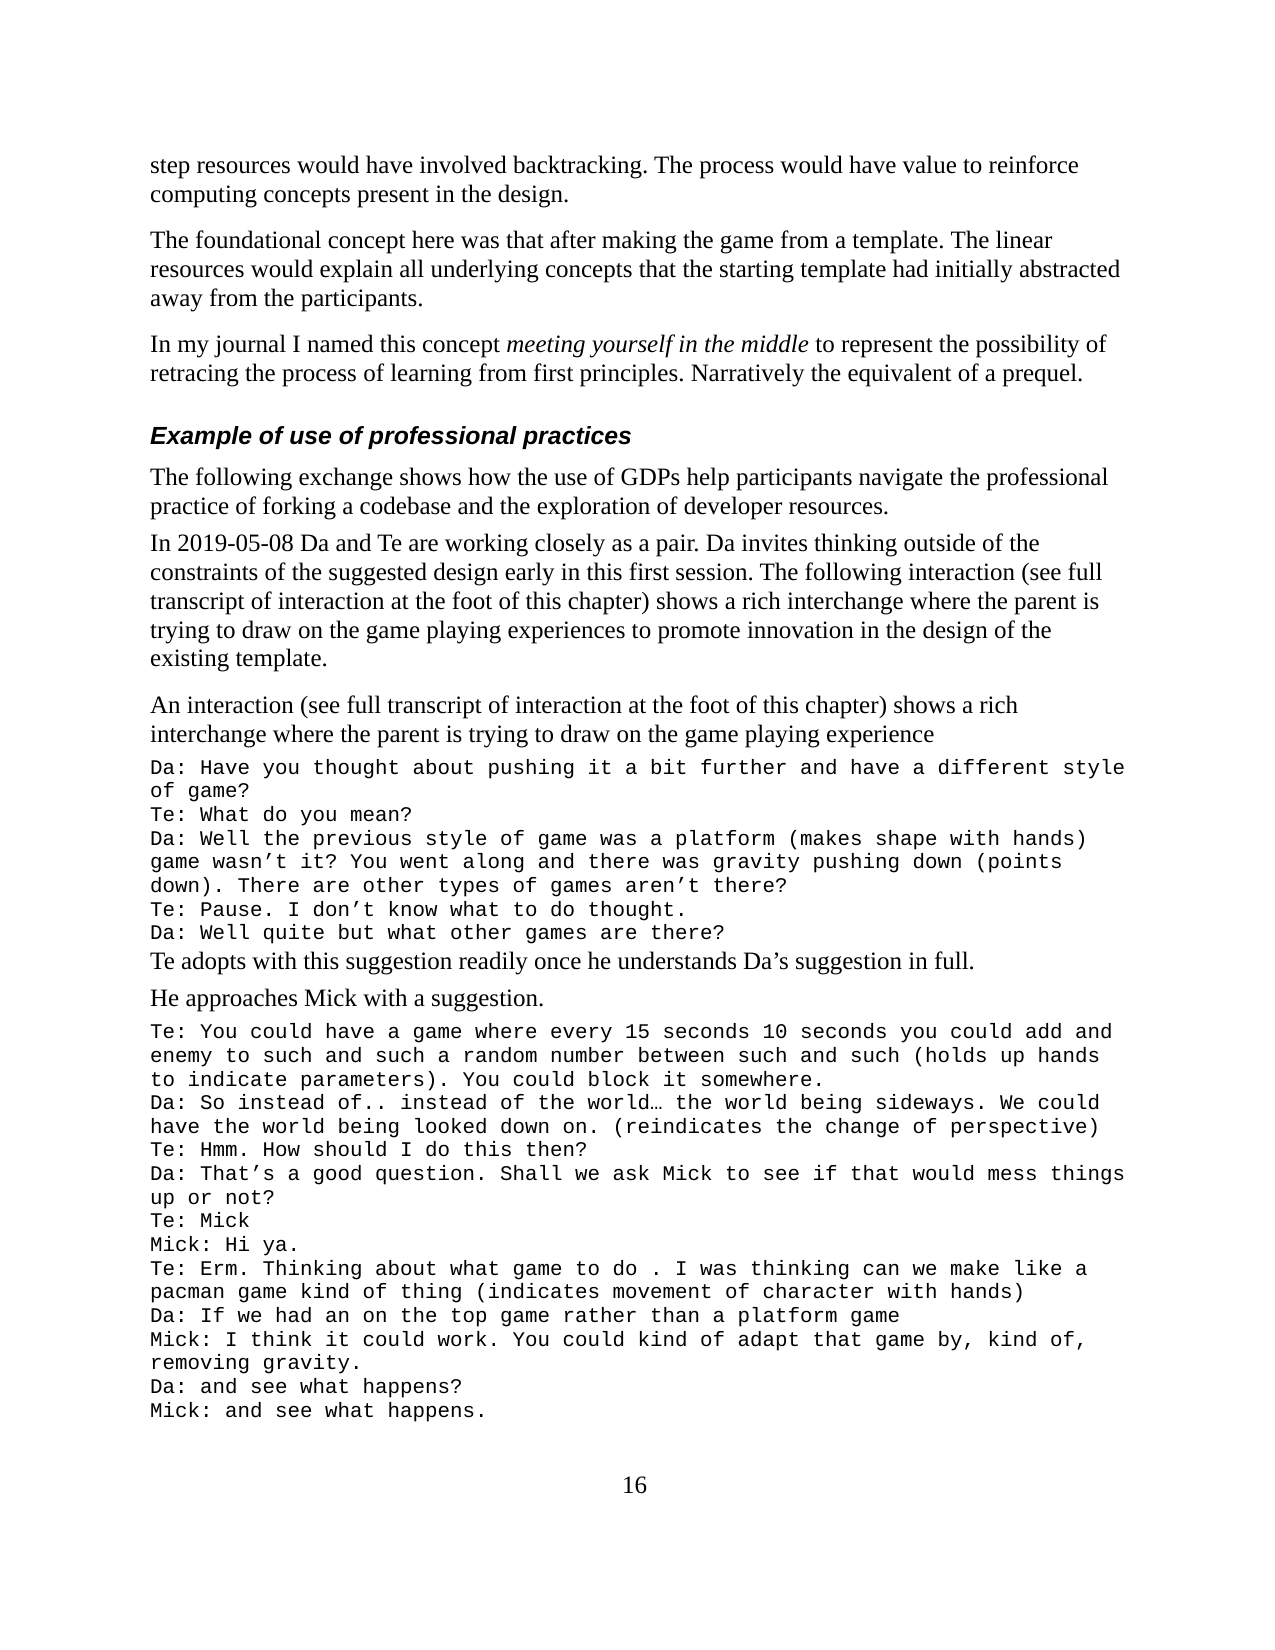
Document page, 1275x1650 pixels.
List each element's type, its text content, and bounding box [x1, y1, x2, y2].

text He approaches Mick with a suggestion. [150, 983, 1125, 1012]
text Te adopts with this suggestion readily once he understands Da’s suggestion in full. [150, 946, 1125, 974]
text Mick: Hi ya. [150, 1234, 1125, 1258]
text Te: Hmm. How should I do this then? [150, 1139, 1125, 1163]
text The foundational concept here was that after making the game from a template. The linear resources would explain all underlying concepts that the starting template had initially abstracted away from the participants. [150, 225, 1125, 312]
text Da: Well quite but what other games are there? [150, 922, 1125, 946]
text Da: So instead of.. instead of the world… the world being sideways. We could have the world being looked down on. (reindicates the change of perspective) [150, 1092, 1125, 1139]
text step resources would have involved backtracking. The process would have value to reinforce computing concepts present in the design. [150, 150, 1125, 207]
text Mick: and see what happens. [150, 1399, 1125, 1423]
text Da: That’s a good question. Shall we ask Mick to see if that would mess things up or not? [150, 1163, 1125, 1210]
text Te: Pause. I don’t know what to do thought. [150, 898, 1125, 922]
text Da: Well the previous style of game was a platform (makes shape with hands) game wasn’t it? You went along and there was gravity pushing down (points down). There are other types of games aren’t there? [150, 828, 1125, 898]
text Te: You could have a game where every 15 seconds 10 seconds you could add and enemy to such and such a random number between such and such (holds up hands to indicate parameters). You could block it somewhere. [150, 1021, 1125, 1092]
text Mick: I think it could work. You could kind of adapt that game by, kind of, removing gravity. [150, 1329, 1125, 1376]
text In 2019-05-08 Da and Te are working closely as a pair. Da invites thinking outside of the constraints of the suggested design early in this first session. The following interaction (see full transcript of interaction at the foot of this chapter) shows a rich interchange where the parent is trying to draw on the game playing experiences to promote innovation in the design of the existing template. [150, 528, 1125, 672]
text Te: Mick [150, 1210, 1125, 1234]
subtitle Example of use of professional practices [150, 421, 1125, 449]
text An interaction (see full transcript of interaction at the foot of this chapter) shows a rich interchange where the parent is trying to draw on the game playing experience [150, 690, 1125, 748]
text Da: and see what happens? [150, 1376, 1125, 1399]
text Te: What do you mean? [150, 804, 1125, 828]
text Da: If we had an on the top game rather than a platform game [150, 1305, 1125, 1329]
text Te: Erm. Thinking about what game to do . I was thinking can we make like a pacman game kind of thing (indicates movement of character with hands) [150, 1258, 1125, 1305]
text Da: Have you thought about pushing it a bit further and have a different style of game? [150, 757, 1125, 804]
text The following exchange shows how the use of GDPs help participants navigate the professional practice of forking a codebase and the exploration of developer resources. [150, 462, 1125, 519]
text In my journal I named this concept meeting yourself in the middle to represent the possibility of retracing the process of learning from first principles. Narratively the equivalent of a prequel. [150, 329, 1125, 387]
